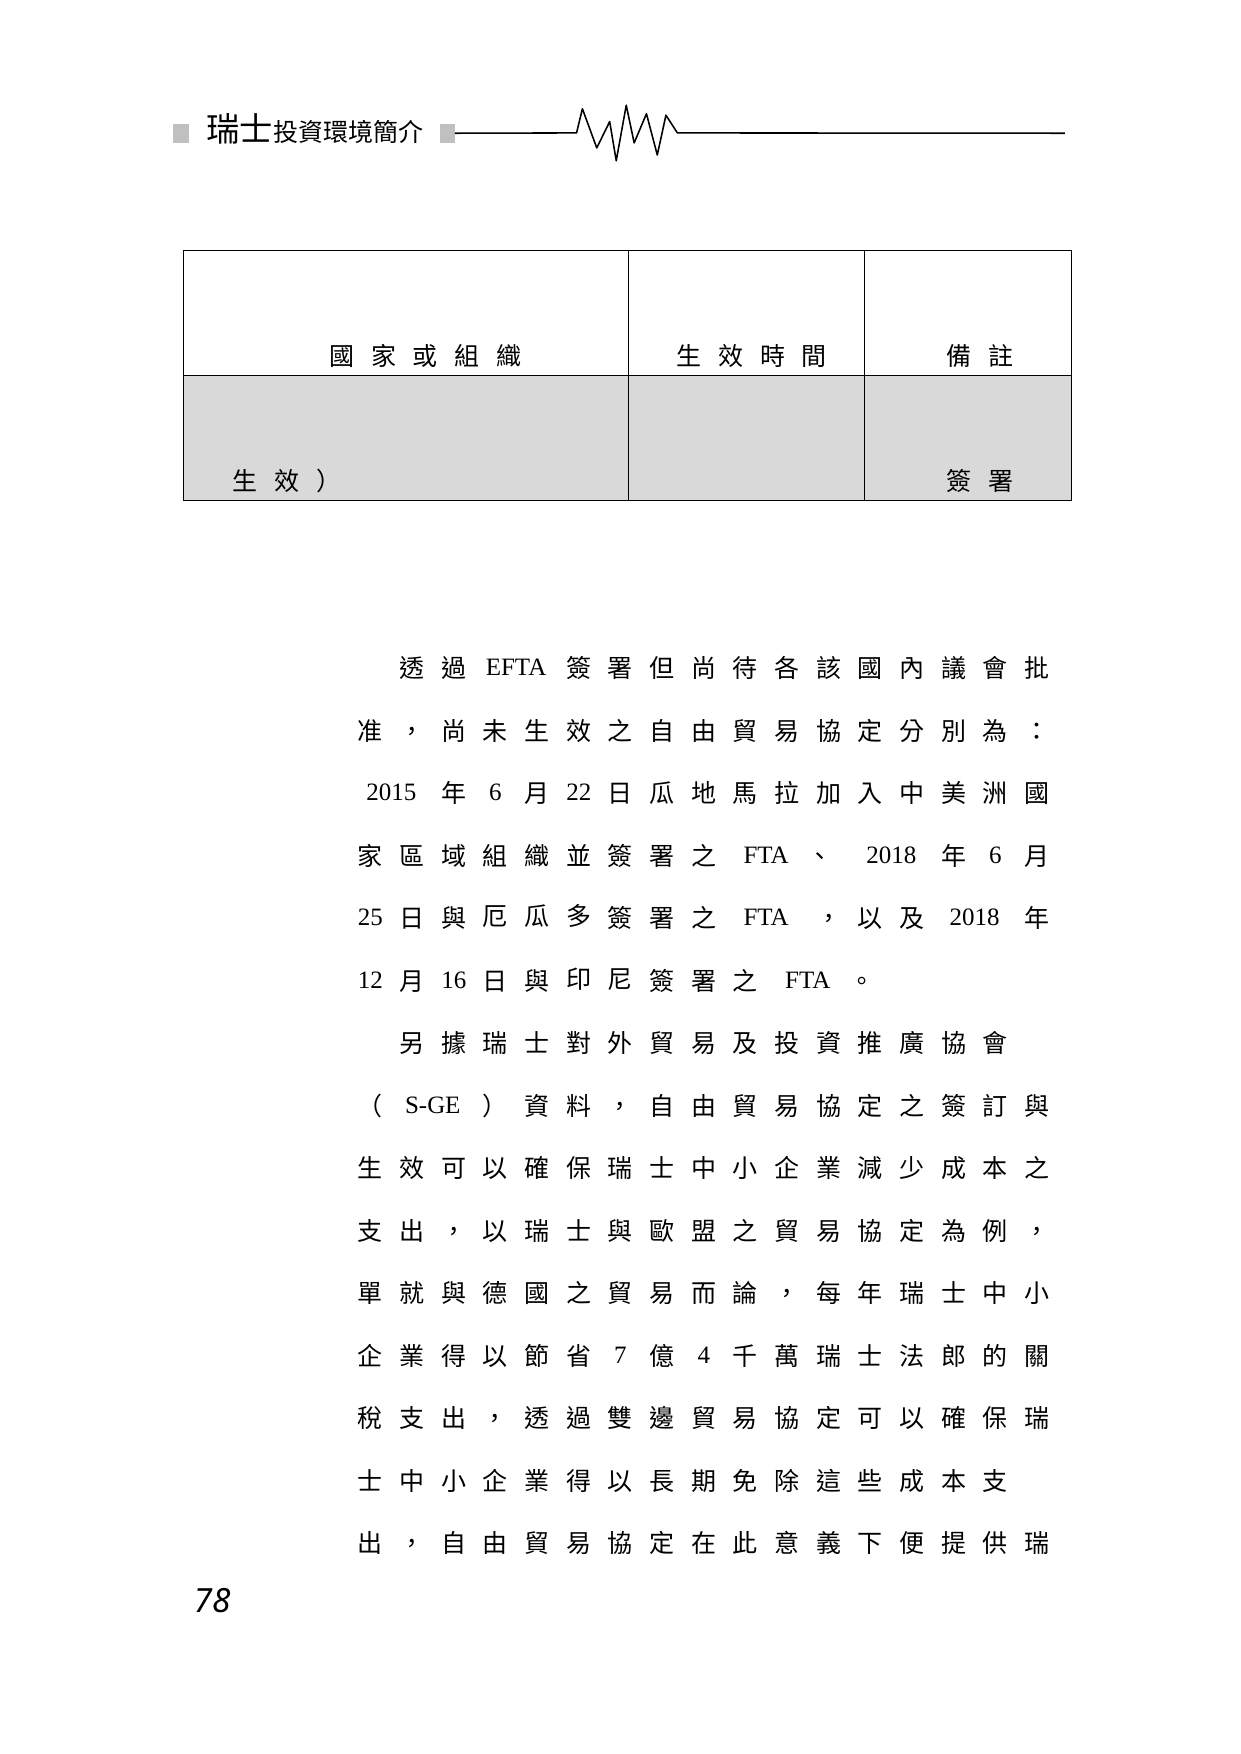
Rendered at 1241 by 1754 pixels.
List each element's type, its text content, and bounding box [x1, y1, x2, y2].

table_header 生效時間 [629, 251, 864, 375]
text 透過EFTA簽署但尚待各該國內議會批准，尚未生效之自由貿易協定分別為：2015年6月22日瓜地馬拉加入中美洲國家區域組織並簽署之FTA、2018年6月25日與厄瓜多簽署之FTA，以及2018年12月16日與印尼簽署之FTA。 [330, 625, 1058, 1000]
table_cell [629, 376, 864, 500]
table_cell 生效） [184, 376, 628, 500]
table_cell 簽署 [865, 376, 1071, 500]
table_header 國家或組織 [184, 251, 628, 375]
table_header 備註 [865, 251, 1071, 375]
text 另據瑞士對外貿易及投資推廣協會（S-GE）資料，自由貿易協定之簽訂與生效可以確保瑞士中小企業減少成本之支出，以瑞士與歐盟之貿易協定為例，單就與德國之貿易而論，每年瑞士中小企業得以節省7億4千萬瑞士法郎的關稅支出，透過雙邊貿易協定可以確保瑞士中小企業得以長期免除這些成本支出，自由貿易協定在此意義下便提供瑞 [330, 1000, 1058, 1563]
